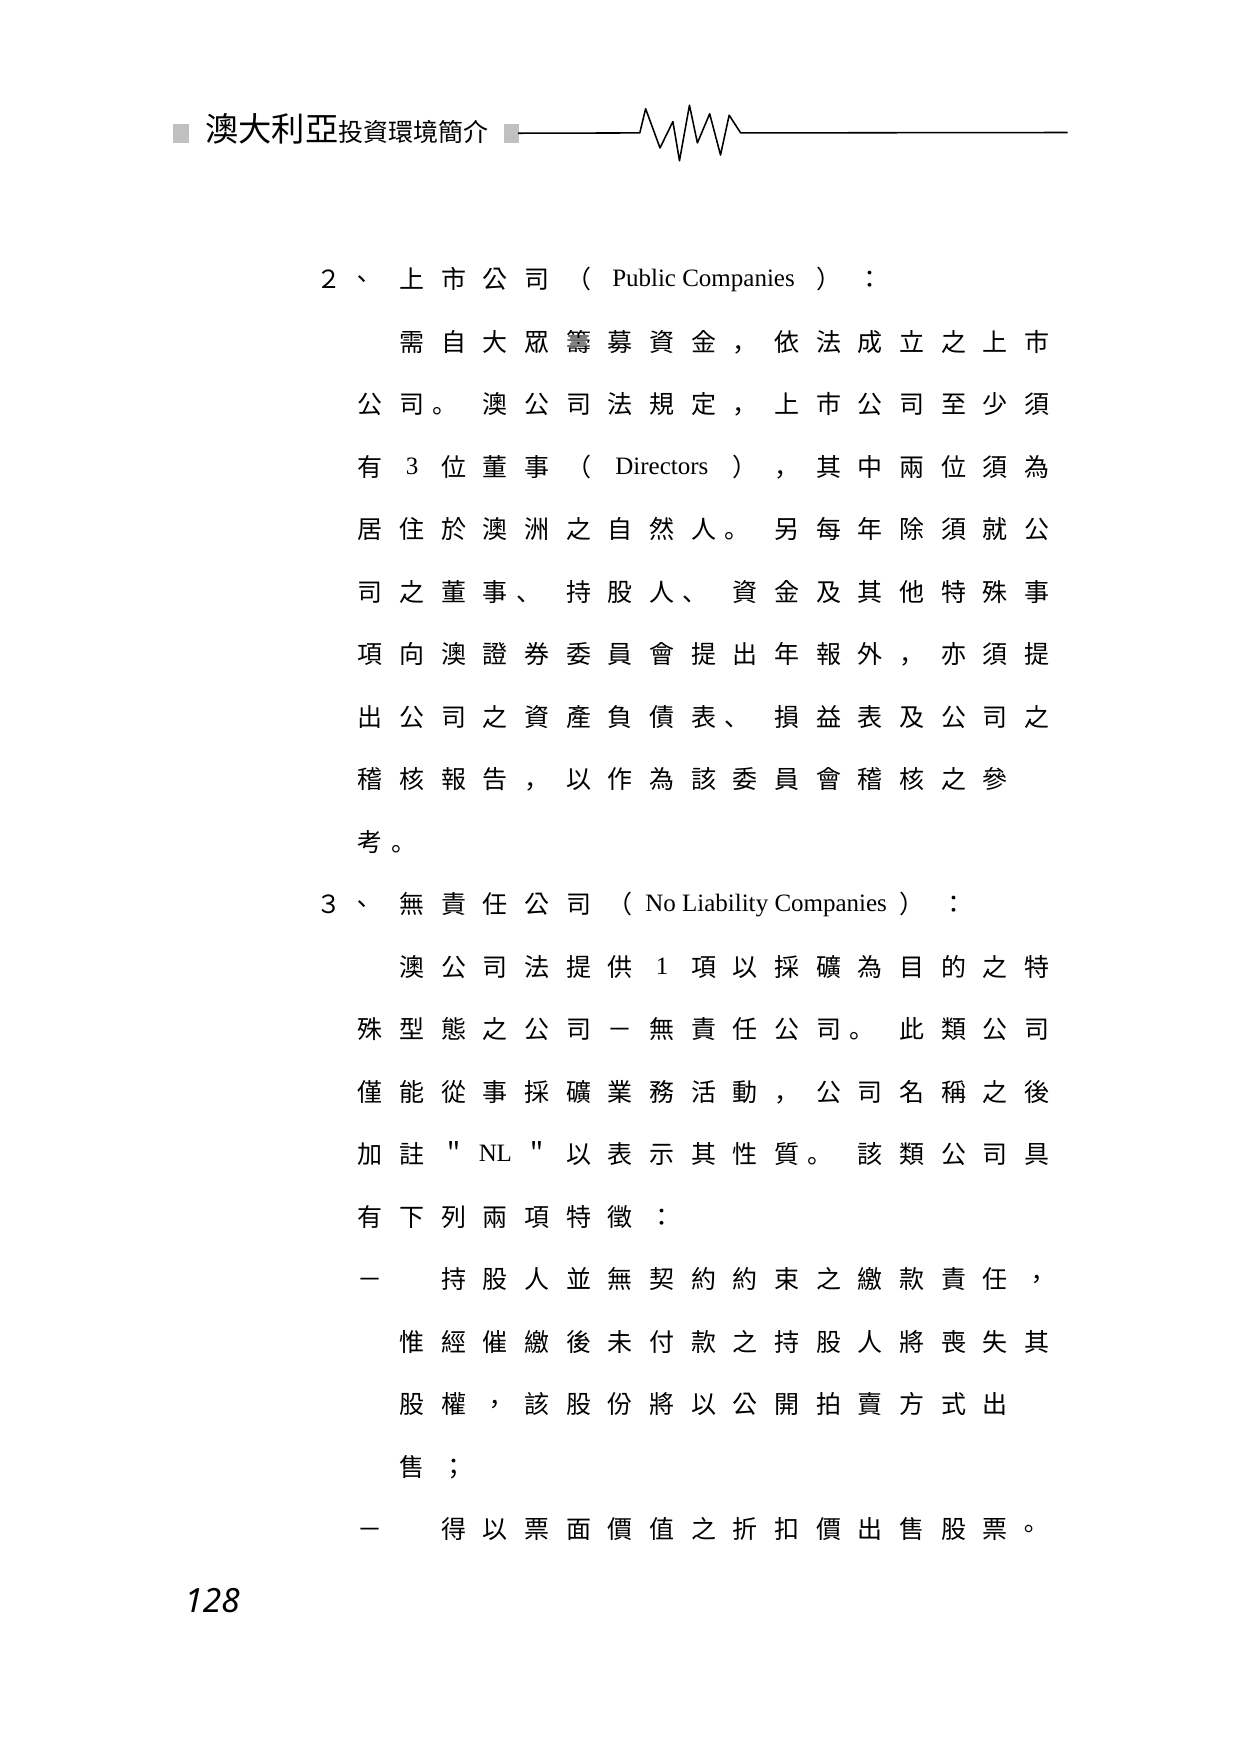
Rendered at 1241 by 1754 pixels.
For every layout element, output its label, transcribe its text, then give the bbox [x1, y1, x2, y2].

text ３、無責任公司（No Liability Companies）： [281, 861, 1058, 924]
text ２、上市公司（Public Companies）： [281, 236, 1058, 299]
text 澳公司法提供1項以採礦為目的之特殊型態之公司－無責任公司。此類公司僅能從事採礦業務活動，公司名稱之後加註＂NL＂以表示其性質。該類公司具有下列兩項特徵： [330, 924, 1058, 1236]
text － 得以票面價值之折扣價出售股票。 [330, 1486, 1058, 1549]
text 需自大眾籌募資金，依法成立之上市公司。澳公司法規定，上市公司至少須有3位董事（Directors），其中兩位須為居住於澳洲之自然人。另每年除須就公司之董事、持股人、資金及其他特殊事項向澳證券委員會提出年報外，亦須提出公司之資產負債表、損益表及公司之稽核報告，以作為該委員會稽核之參考。 [330, 299, 1058, 861]
text － 持股人並無契約約束之繳款責任，惟經催繳後未付款之持股人將喪失其股權，該股份將以公開拍賣方式出售； [330, 1236, 1058, 1486]
